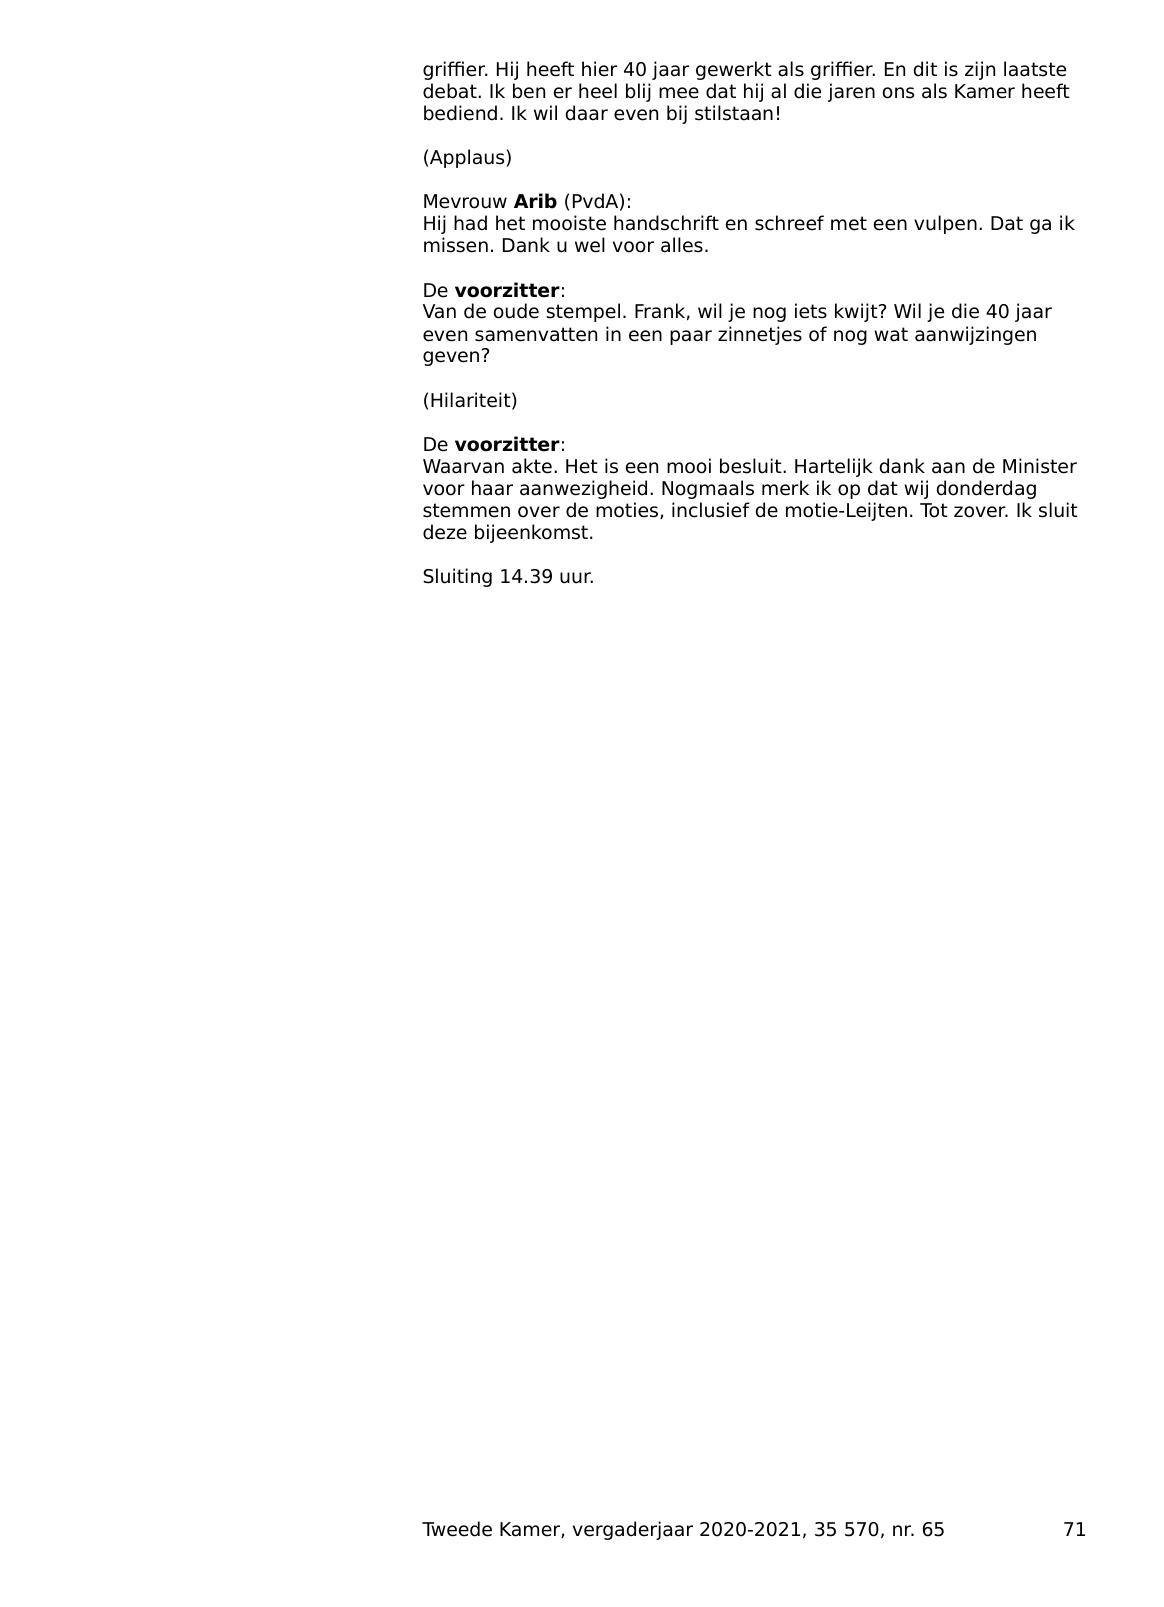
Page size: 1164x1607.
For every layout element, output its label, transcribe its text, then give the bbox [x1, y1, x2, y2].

text De voorzitter: [422, 279, 1087, 301]
text (Applaus) [422, 147, 1087, 169]
text De voorzitter: [422, 434, 1087, 456]
text Sluiting 14.39 uur. [422, 566, 1087, 588]
text Mevrouw Arib (PvdA): [422, 191, 1087, 213]
text Waarvan akte. Het is een mooi besluit. Hartelijk dank aan de Minister voor haar aanwezigheid. Nogmaals merk ik op dat wij donderdag stemmen over de moties, inclusief de motie-Leijten. Tot zover. Ik sluit deze bijeenkomst. [422, 456, 1087, 544]
text Van de oude stempel. Frank, wil je nog iets kwijt? Wil je die 40 jaar even samenvatten in een paar zinnetjes of nog wat aanwijzingen geven? [422, 301, 1087, 367]
text (Hilariteit) [422, 389, 1087, 412]
text griffier. Hij heeft hier 40 jaar gewerkt als griffier. En dit is zijn laatste debat. Ik ben er heel blij mee dat hij al die jaren ons als Kamer heeft bediend. Ik wil daar even bij stilstaan! [422, 59, 1087, 125]
text Hij had het mooiste handschrift en schreef met een vulpen. Dat ga ik missen. Dank u wel voor alles. [422, 213, 1087, 257]
